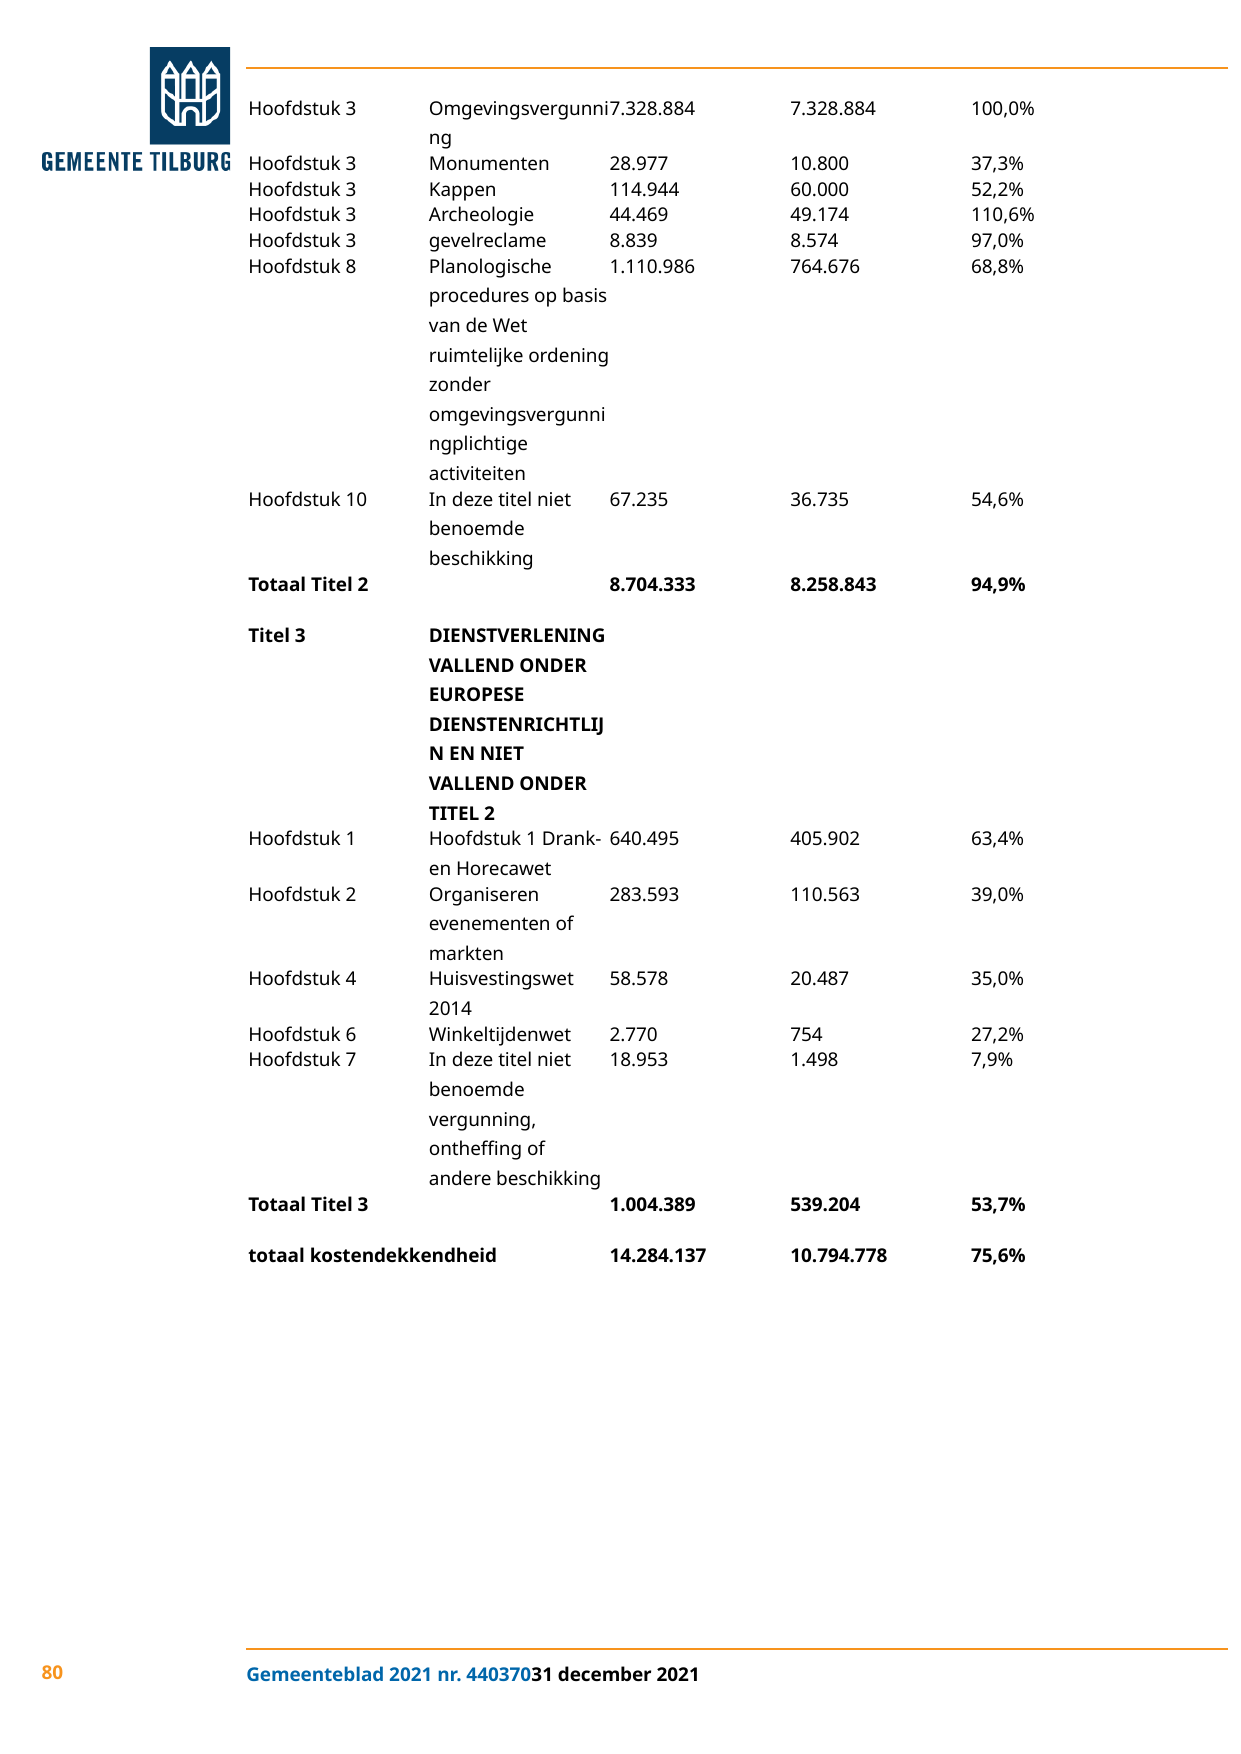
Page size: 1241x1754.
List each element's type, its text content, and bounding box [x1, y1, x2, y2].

table_cell Hoofdstuk 4 [248, 966, 429, 1021]
table_cell Hoofdstuk 3 [248, 150, 429, 176]
table_cell 35,0% [971, 966, 1152, 1021]
table_cell Planologische procedures op basis van de Wet ruimtelijke ordening zonder omgevingsvergunningplichtige activiteiten [429, 253, 609, 486]
table_cell 44.469 [609, 202, 790, 227]
table_cell 114.944 [609, 176, 790, 202]
table_cell [790, 622, 971, 825]
table_cell Hoofdstuk 10 [248, 486, 429, 571]
table_cell Hoofdstuk 6 [248, 1021, 429, 1047]
table_cell 405.902 [790, 825, 971, 881]
table_cell totaal kostendekkendheid [248, 1242, 609, 1268]
table_cell 283.593 [609, 881, 790, 966]
table_cell [248, 596, 429, 622]
table_cell 36.735 [790, 486, 971, 571]
table_cell 52,2% [971, 176, 1152, 202]
table_cell 8.258.843 [790, 571, 971, 596]
table_cell [971, 1216, 1152, 1242]
table_cell [790, 596, 971, 622]
table_cell [609, 596, 790, 622]
table_cell 1.110.986 [609, 253, 790, 486]
table_cell 2.770 [609, 1021, 790, 1047]
table_cell Hoofdstuk 3 [248, 176, 429, 202]
table_cell Organiseren evenementen of markten [429, 881, 609, 966]
table_cell 14.284.137 [609, 1242, 790, 1268]
table_cell 640.495 [609, 825, 790, 881]
table_cell [790, 1216, 971, 1242]
table_cell gevelreclame [429, 227, 609, 253]
table_cell [609, 622, 790, 825]
table_cell 539.204 [790, 1191, 971, 1216]
table_cell 100,0% [971, 95, 1152, 150]
table_cell 75,6% [971, 1242, 1152, 1268]
table_cell Hoofdstuk 3 [248, 202, 429, 227]
table_cell 37,3% [971, 150, 1152, 176]
table_cell Archeologie [429, 202, 609, 227]
table_cell 63,4% [971, 825, 1152, 881]
table_cell Winkeltijdenwet [429, 1021, 609, 1047]
table_cell 53,7% [971, 1191, 1152, 1216]
table_cell [429, 596, 609, 622]
table_cell 110.563 [790, 881, 971, 966]
table_cell Hoofdstuk 3 [248, 95, 429, 150]
table_cell Huisvestingswet 2014 [429, 966, 609, 1021]
table_cell DIENSTVERLENING VALLEND ONDER EUROPESE DIENSTENRICHTLIJN EN NIET VALLEND ONDER TITEL 2 [429, 622, 609, 825]
table_cell [429, 1216, 609, 1242]
table_cell Totaal Titel 2 [248, 571, 429, 596]
table_cell 97,0% [971, 227, 1152, 253]
table_cell Hoofdstuk 3 [248, 227, 429, 253]
table_cell 20.487 [790, 966, 971, 1021]
table_cell Hoofdstuk 1 [248, 825, 429, 881]
table_cell 8.704.333 [609, 571, 790, 596]
table_cell 7,9% [971, 1047, 1152, 1191]
table_cell [971, 622, 1152, 825]
table_cell [429, 1191, 609, 1216]
table_cell 58.578 [609, 966, 790, 1021]
table_cell 754 [790, 1021, 971, 1047]
table_cell 49.174 [790, 202, 971, 227]
table_cell 10.800 [790, 150, 971, 176]
table_cell 54,6% [971, 486, 1152, 571]
table_cell Totaal Titel 3 [248, 1191, 429, 1216]
table_cell 1.004.389 [609, 1191, 790, 1216]
table_cell [429, 571, 609, 596]
table_cell In deze titel niet benoemde vergunning, ontheffing of andere beschikking [429, 1047, 609, 1191]
table_cell [248, 1216, 429, 1242]
table_cell 7.328.884 [609, 95, 790, 150]
table_cell 8.574 [790, 227, 971, 253]
table_cell 67.235 [609, 486, 790, 571]
table_cell Hoofdstuk 1 Drank- en Horecawet [429, 825, 609, 881]
table_cell 68,8% [971, 253, 1152, 486]
table_cell 94,9% [971, 571, 1152, 596]
table_cell 28.977 [609, 150, 790, 176]
table_cell Hoofdstuk 2 [248, 881, 429, 966]
table_cell [609, 1216, 790, 1242]
table_cell 27,2% [971, 1021, 1152, 1047]
table_cell 110,6% [971, 202, 1152, 227]
table_cell 1.498 [790, 1047, 971, 1191]
table_cell Monumenten [429, 150, 609, 176]
table_cell 18.953 [609, 1047, 790, 1191]
table_cell Titel 3 [248, 622, 429, 825]
table_cell Hoofdstuk 7 [248, 1047, 429, 1191]
table_cell In deze titel niet benoemde beschikking [429, 486, 609, 571]
table_cell Hoofdstuk 8 [248, 253, 429, 486]
table_cell Omgevingsvergunning [429, 95, 609, 150]
table_cell Kappen [429, 176, 609, 202]
table_cell 7.328.884 [790, 95, 971, 150]
table_cell [971, 596, 1152, 622]
table_cell 10.794.778 [790, 1242, 971, 1268]
table_cell 39,0% [971, 881, 1152, 966]
table_cell 764.676 [790, 253, 971, 486]
picture [41, 47, 231, 172]
table_cell 60.000 [790, 176, 971, 202]
table_cell 8.839 [609, 227, 790, 253]
